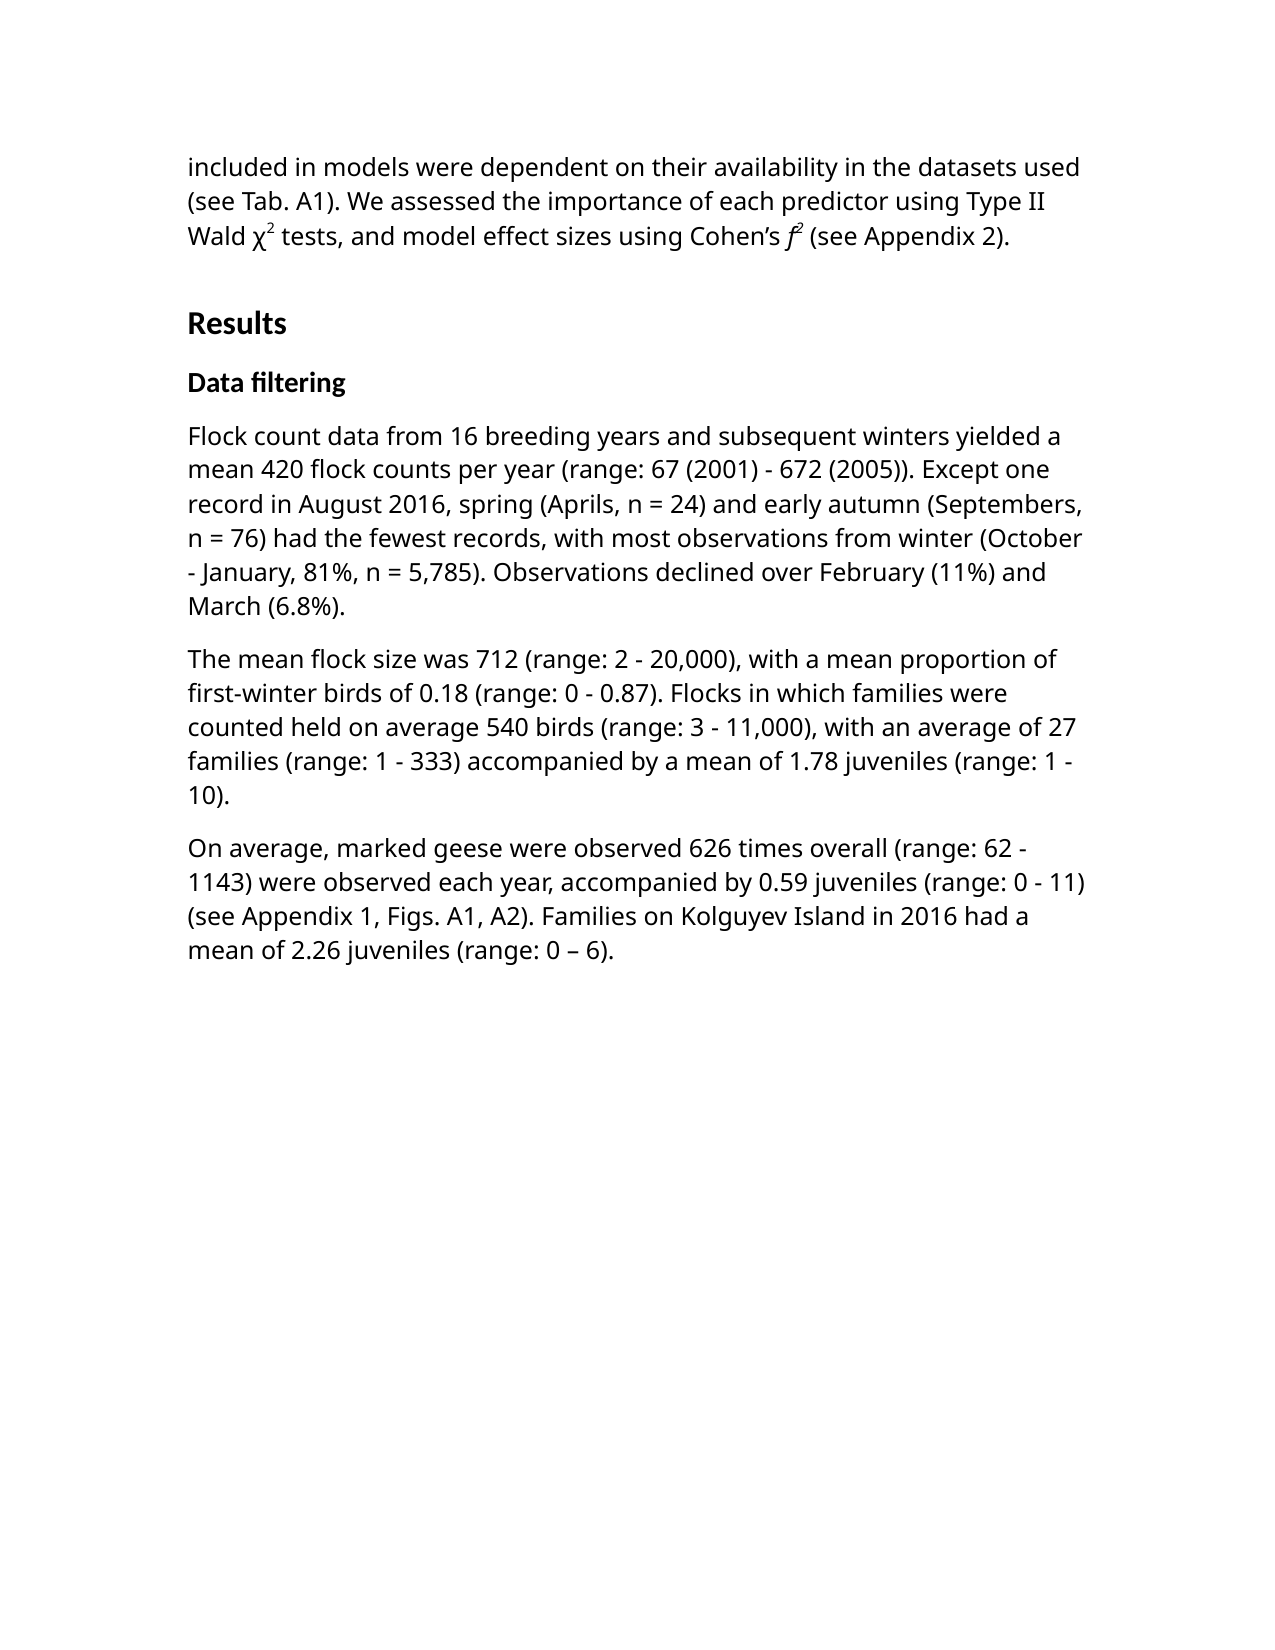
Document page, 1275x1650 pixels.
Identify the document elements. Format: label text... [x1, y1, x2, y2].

text Flock count data from 16 breeding years and subsequent winters yielded a mean 420 flock counts per year (range: 67 (2001) - 672 (2005)). Except one record in August 2016, spring (Aprils, n = 24) and early autumn (Septembers, n = 76) had the fewest records, with most observations from winter (October - January, 81%, n = 5,785). Observations declined over February (11%) and March (6.8%). [187, 418, 1087, 622]
subtitle Data filtering [187, 364, 1087, 399]
text included in models were dependent on their availability in the datasets used (see Tab. A1). We assessed the importance of each predictor using Type II Wald χ2 tests, and model effect sizes using Cohen’s f2 (see Appendix 2). [187, 150, 1087, 252]
text The mean flock size was 712 (range: 2 - 20,000), with a mean proportion of first-winter birds of 0.18 (range: 0 - 0.87). Flocks in which families were counted held on average 540 birds (range: 3 - 11,000), with an average of 27 families (range: 1 - 333) accompanied by a mean of 1.78 juveniles (range: 1 - 10). [187, 641, 1087, 812]
text On average, marked geese were observed 626 times overall (range: 62 - 1143) were observed each year, accompanied by 0.59 juveniles (range: 0 - 11) (see Appendix 1, Figs. A1, A2). Families on Kolguyev Island in 2016 had a mean of 2.26 juveniles (range: 0 – 6). [187, 830, 1087, 967]
subtitle Results [187, 302, 1087, 343]
